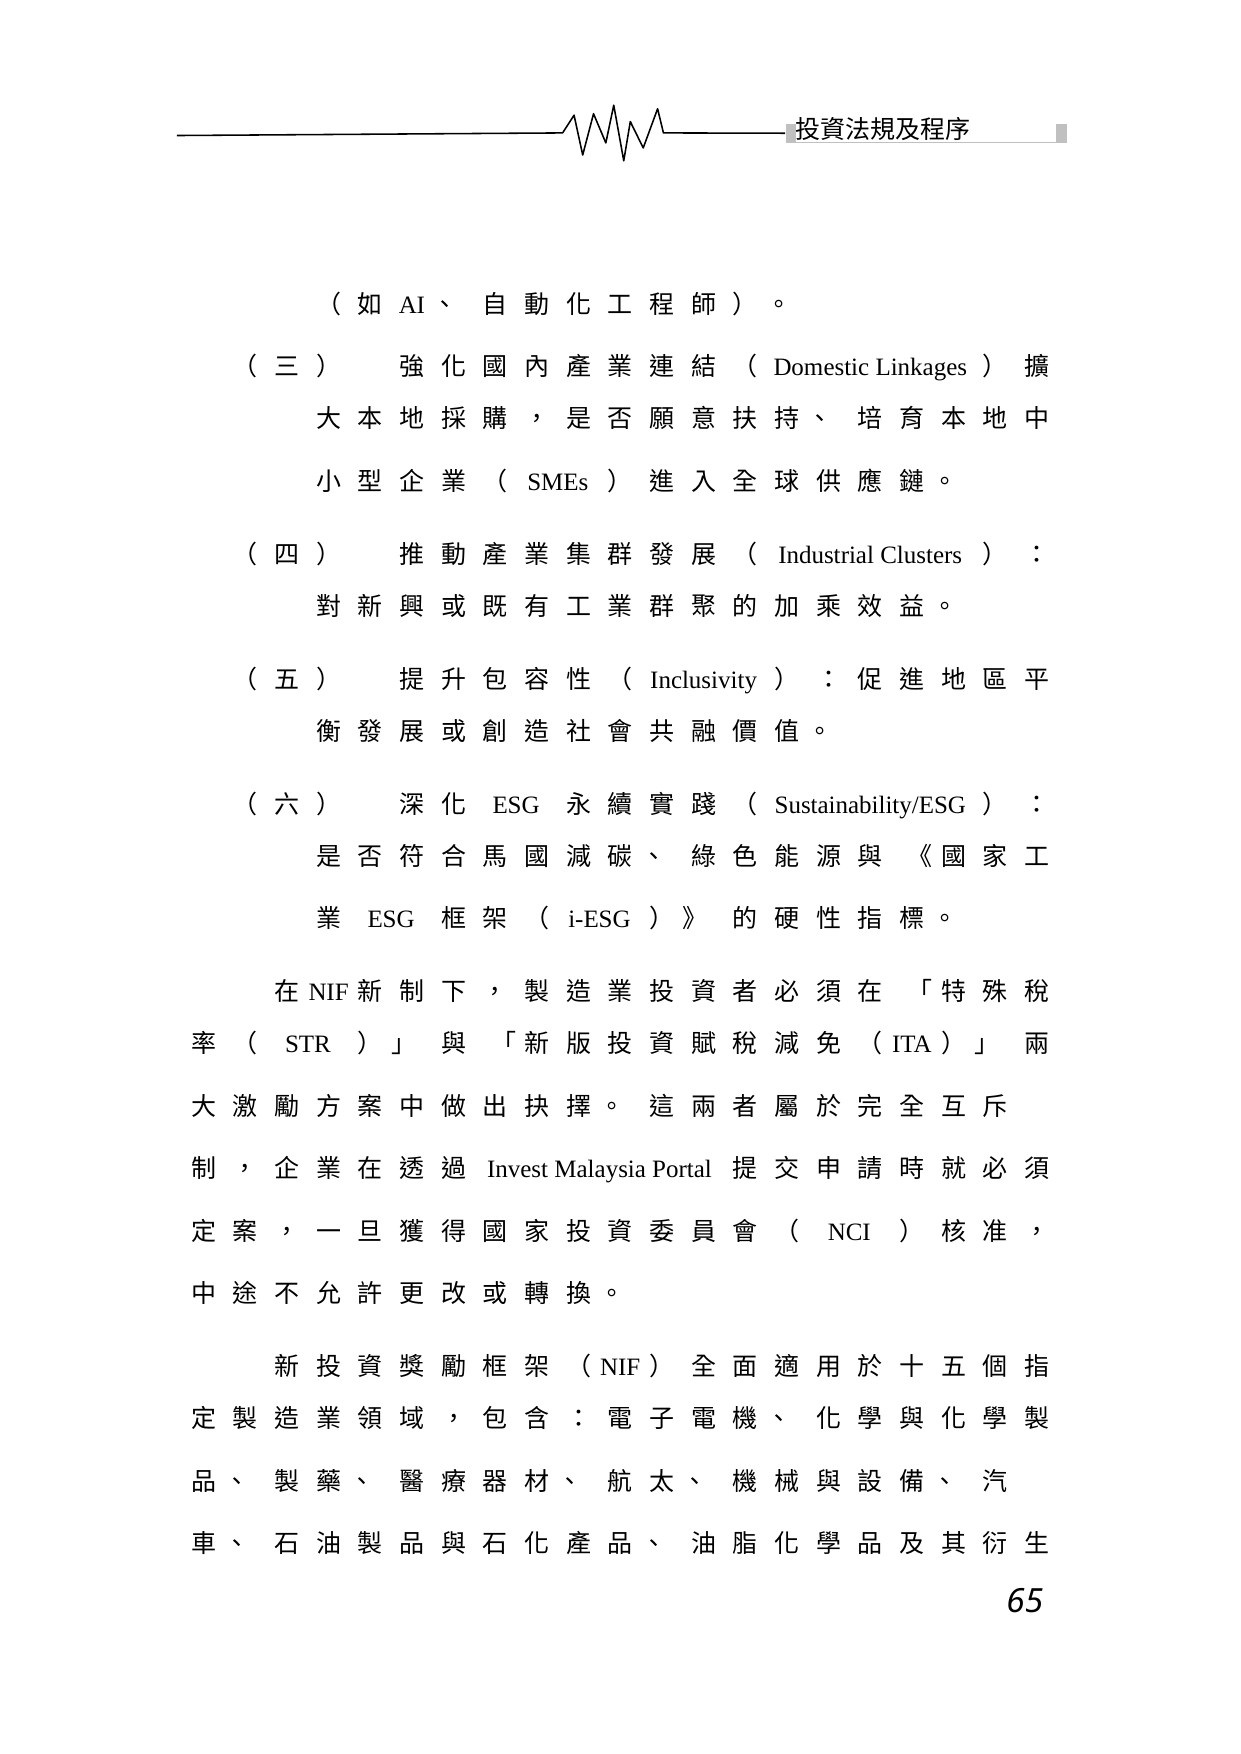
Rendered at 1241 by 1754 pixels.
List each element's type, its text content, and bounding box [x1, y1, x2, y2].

text （如AI、自動化工程師）。 [207, 250, 1058, 313]
text （三） 強化國內產業連結（Domestic Linkages）擴大本地採購，是否願意扶持、培育本地中小型企業（SMEs）進入全球供應鏈。 [207, 313, 1058, 500]
text （六） 深化ESG永續實踐（Sustainability/ESG）：是否符合馬國減碳、綠色能源與《國家工業ESG框架（i-ESG）》的硬性指標。 [207, 750, 1058, 938]
text （五） 提升包容性（Inclusivity）：促進地區平衡發展或創造社會共融價值。 [207, 625, 1058, 750]
text （四） 推動產業集群發展（Industrial Clusters）：對新興或既有工業群聚的加乘效益。 [207, 500, 1058, 625]
text 新投資獎勵框架（NIF）全面適用於十五個指定製造業領域，包含：電子電機、化學與化學製品、製藥、醫療器材、航太、機械與設備、汽車、石油製品與石化產品、油脂化學品及其衍生 [183, 1313, 1058, 1563]
text 在NIF新制下，製造業投資者必須在「特殊稅率（STR）」與「新版投資賦稅減免（ITA）」兩大激勵方案中做出抉擇。這兩者屬於完全互斥制，企業在透過Invest Malaysia Portal提交申請時就必須定案，一旦獲得國家投資委員會（NCI）核准，中途不允許更改或轉換。 [183, 938, 1058, 1313]
